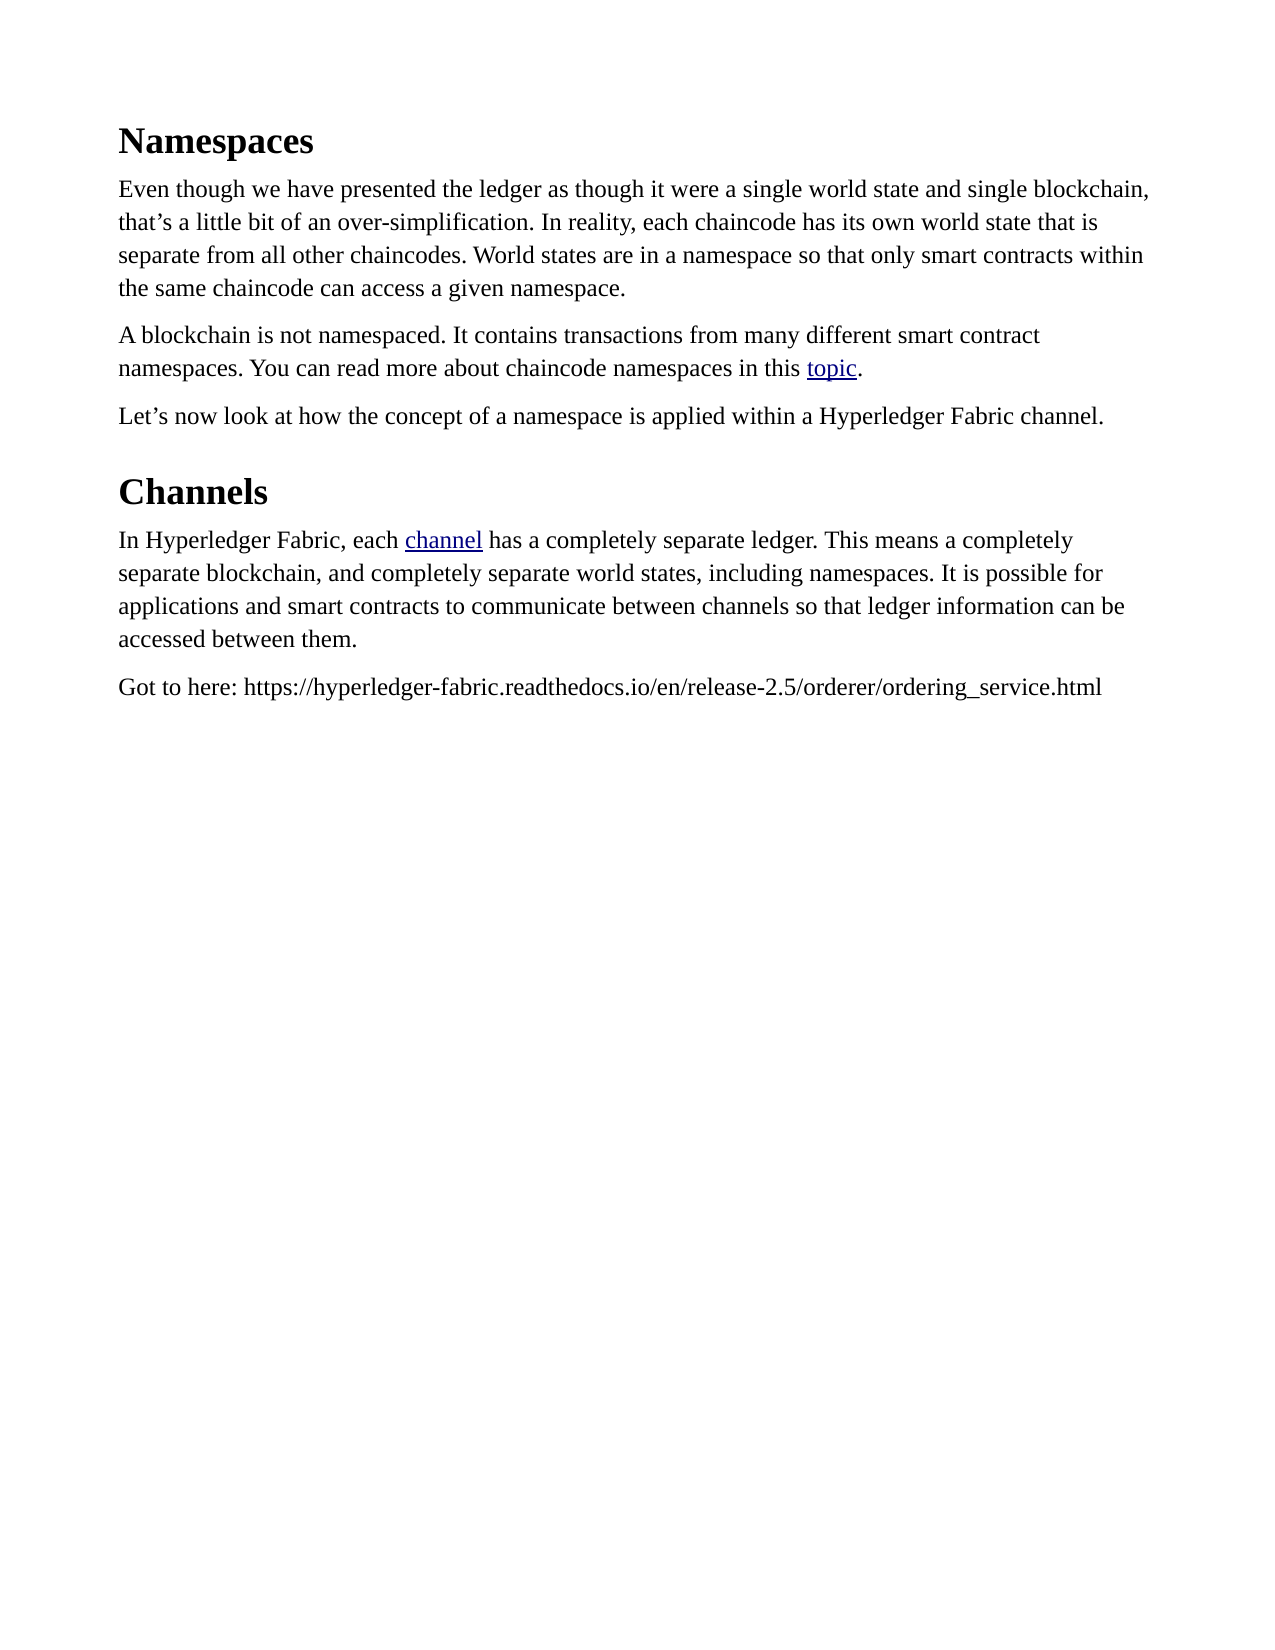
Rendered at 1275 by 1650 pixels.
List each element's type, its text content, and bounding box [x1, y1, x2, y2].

text Let’s now look at how the concept of a namespace is applied within a Hyperledger Fabric channel. [118, 401, 1157, 430]
text Got to here: https://hyperledger-fabric.readthedocs.io/en/release-2.5/orderer/ordering_service.html [118, 672, 1157, 701]
text A blockchain is not namespaced. It contains transactions from many different smart contract namespaces. You can read more about chaincode namespaces in this topic. [118, 320, 1157, 382]
subtitle Namespaces [118, 118, 1157, 161]
text Even though we have presented the ledger as though it were a single world state and single blockchain, that’s a little bit of an over-simplification. In reality, each chaincode has its own world state that is separate from all other chaincodes. World states are in a namespace so that only smart contracts within the same chaincode can access a given namespace. [118, 174, 1157, 302]
text In Hyperledger Fabric, each channel has a completely separate ledger. This means a completely separate blockchain, and completely separate world states, including namespaces. It is possible for applications and smart contracts to communicate between channels so that ledger information can be accessed between them. [118, 525, 1157, 653]
subtitle Channels [118, 469, 1157, 513]
